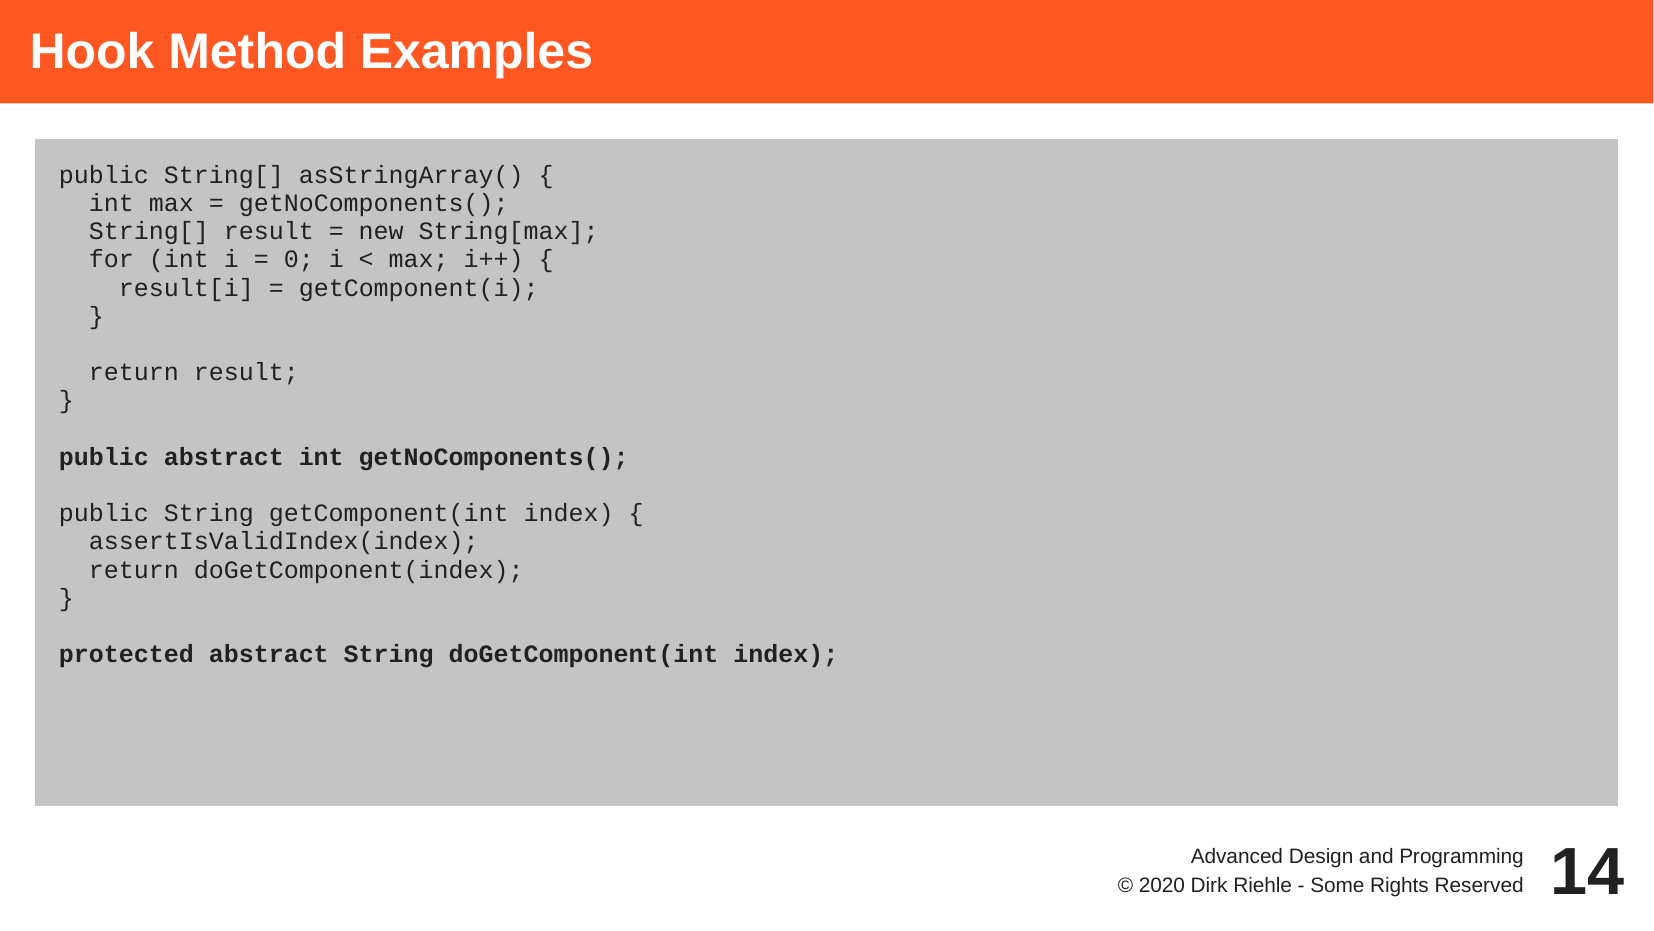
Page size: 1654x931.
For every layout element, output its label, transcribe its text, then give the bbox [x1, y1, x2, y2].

list public String[] asStringArray() { int max = getNoComponents(); String[] result = new String[max]; for (int i = 0; i < max; i++) { result[i] = getComponent(i); } return result; } public abstract int getNoComponents(); public String getComponent(int index) { assertIsValidIndex(index); return doGetComponent(index); } protected abstract String doGetComponent(int index); [29, 132, 1625, 813]
title Hook Method Examples [0, 0, 1654, 104]
